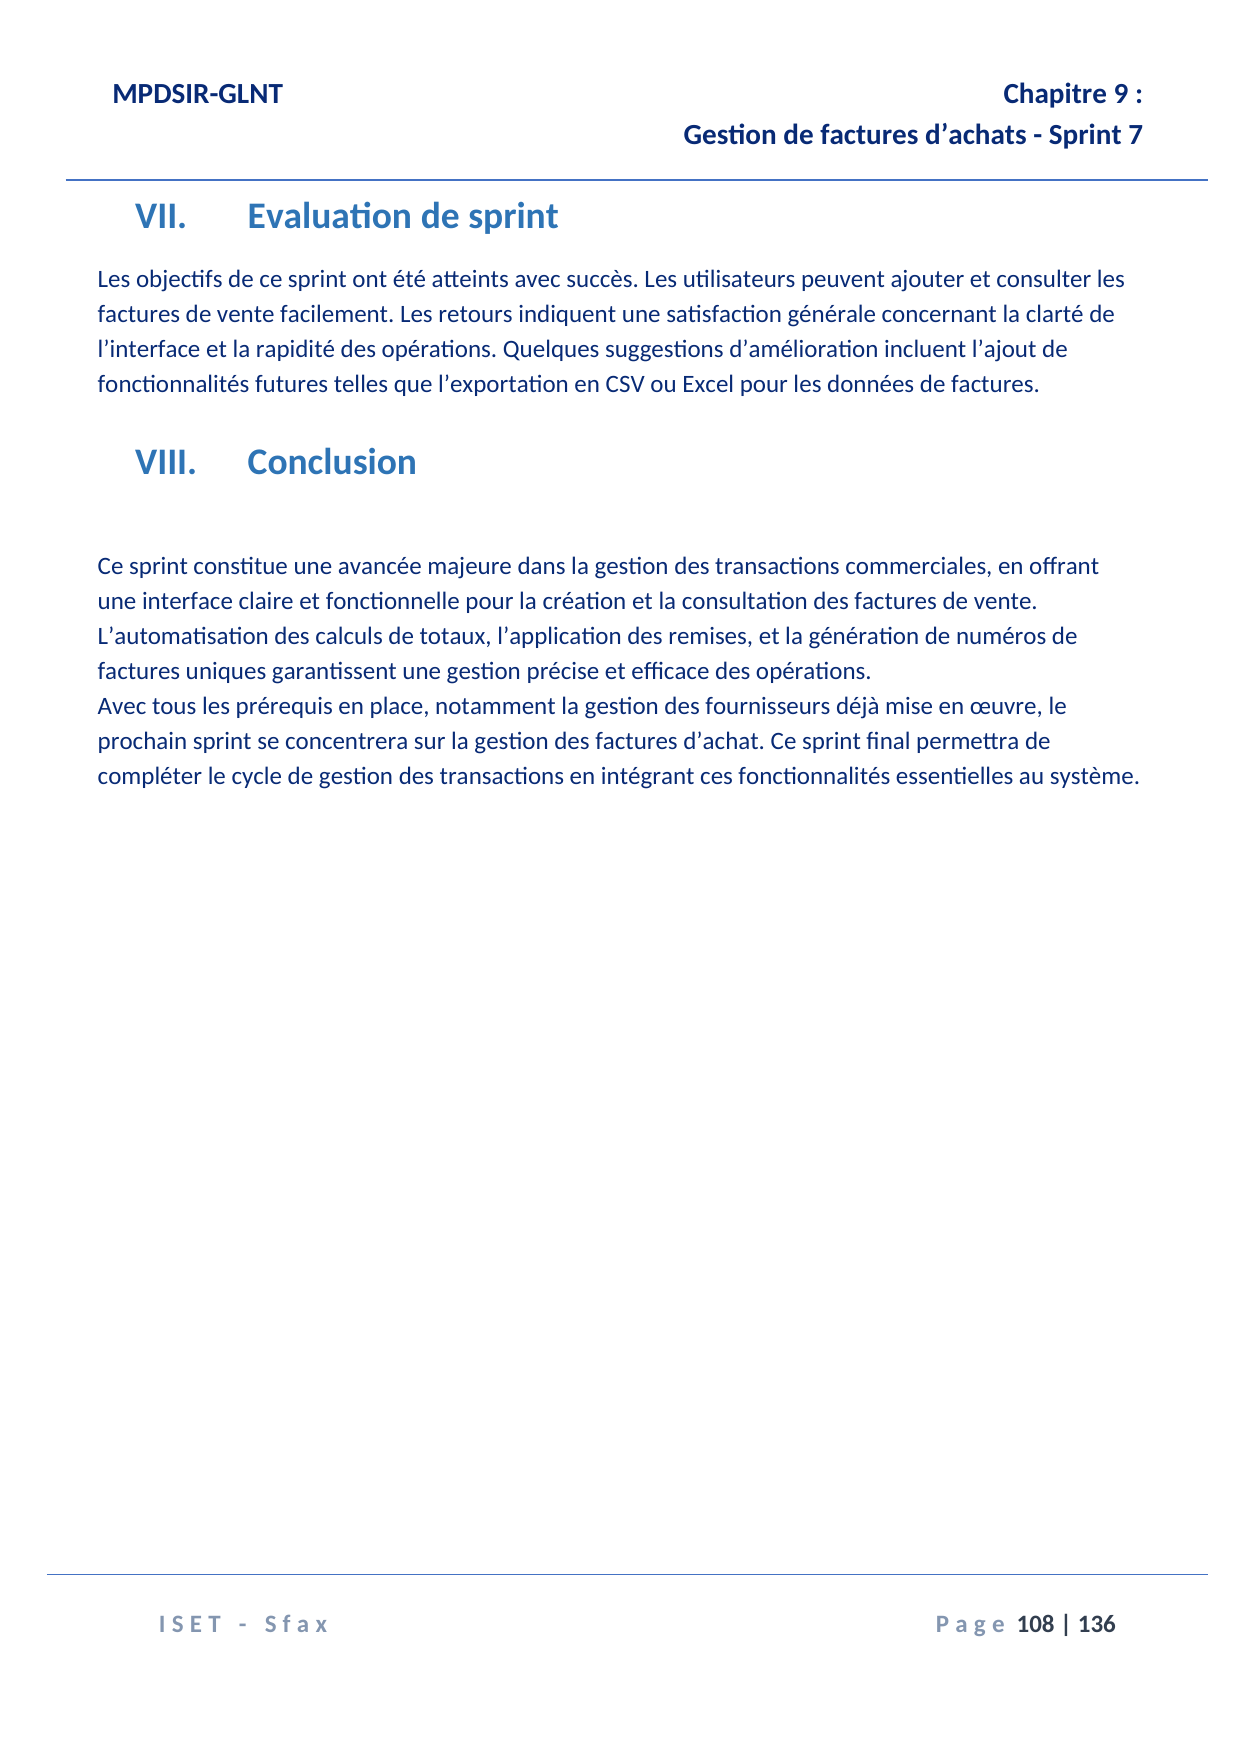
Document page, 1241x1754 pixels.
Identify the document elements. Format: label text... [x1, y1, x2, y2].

list Ce sprint constitue une avancée majeure dans la gestion des transactions commerciales, en offrant une interface claire et fonctionnelle pour la création et la consultation des factures de vente. L’automatisation des calculs de totaux, l’application des remises, et la génération de numéros de factures uniques garantissent une gestion précise et efficace des opérations. [97, 550, 1143, 686]
text Les objectifs de ce sprint ont été atteints avec succès. Les utilisateurs peuvent ajouter et consulter les factures de vente facilement. Les retours indiquent une satisfaction générale concernant la clarté de l’interface et la rapidité des opérations. Quelques suggestions d’amélioration incluent l’ajout de fonctionnalités futures telles que l’exportation en CSV ou Excel pour les données de factures. [97, 263, 1143, 399]
list Avec tous les prérequis en place, notamment la gestion des fournisseurs déjà mise en œuvre, le prochain sprint se concentrera sur la gestion des factures d’achat. Ce sprint final permettra de compléter le cycle de gestion des transactions en intégrant ces fonctionnalités essentielles au système. [97, 690, 1143, 791]
subtitle Conclusion [135, 438, 1143, 484]
subtitle Evaluation de sprint [135, 192, 1143, 238]
